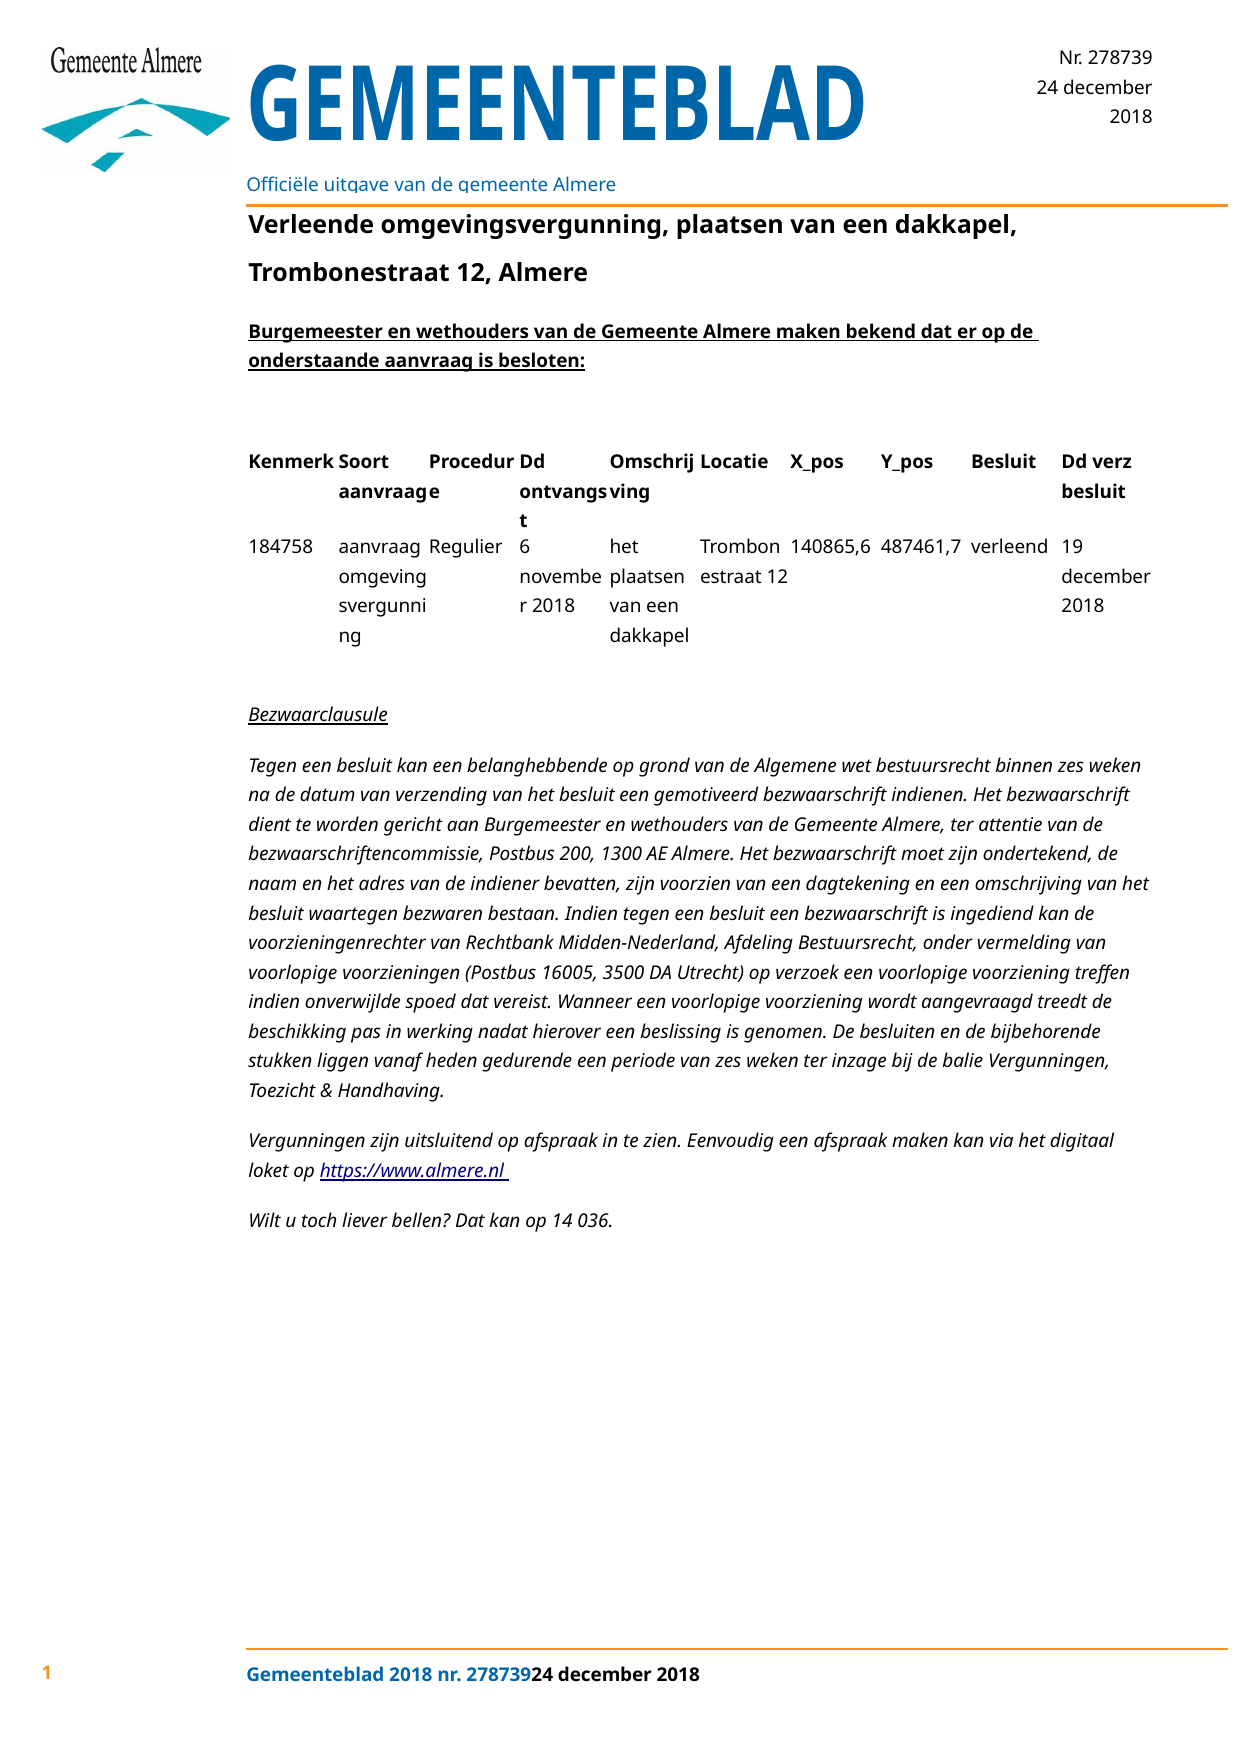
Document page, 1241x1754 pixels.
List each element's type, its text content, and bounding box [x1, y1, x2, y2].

table_header Dd verz besluit [1061, 449, 1152, 533]
table_header Procedure [429, 449, 519, 533]
table_header Dd ontvangst [519, 449, 609, 533]
text Burgemeester en wethouders van de Gemeente Almere maken bekend dat er op de onderstaande aanvraag is besloten: [248, 318, 1152, 373]
table_header Y_pos [881, 449, 971, 533]
table_cell 6 november 2018 [519, 533, 609, 648]
text Vergunningen zijn uitsluitend op afspraak in te zien. Eenvoudig een afspraak maken kan via het digitaal loket op https://www.almere.nl [248, 1128, 1152, 1183]
table_header Locatie [700, 449, 790, 533]
picture [41, 47, 231, 172]
table_cell 487461,7 [881, 533, 971, 648]
text Verleende omgevingsvergunning, plaatsen van een dakkapel, Trombonestraat 12, Almere [248, 207, 1152, 288]
table_cell Trombonestraat 12 [700, 533, 790, 648]
table_cell 140865,6 [790, 533, 881, 648]
table_cell Regulier [429, 533, 519, 648]
table_header X_pos [790, 449, 881, 533]
table_header Kenmerk [248, 449, 338, 533]
table_cell aanvraag omgevingsvergunning [338, 533, 429, 648]
text Bezwaarclausule [248, 701, 1152, 727]
table_header Omschrijving [609, 449, 700, 533]
table_cell 19 december 2018 [1061, 533, 1152, 648]
table_cell 184758 [248, 533, 338, 648]
table_header Soort aanvraag [338, 449, 429, 533]
table_header Besluit [971, 449, 1061, 533]
table_cell het plaatsen van een dakkapel [609, 533, 700, 648]
text Tegen een besluit kan een belanghebbende op grond van de Algemene wet bestuursrecht binnen zes weken na de datum van verzending van het besluit een gemotiveerd bezwaarschrift indienen. Het bezwaarschrift dient te worden gericht aan Burgemeester en wethouders van de Gemeente Almere, ter attentie van de bezwaarschriftencommissie, Postbus 200, 1300 AE Almere. Het bezwaarschrift moet zijn ondertekend, de naam en het adres van de indiener bevatten, zijn voorzien van een dagtekening en een omschrijving van het besluit waartegen bezwaren bestaan. Indien tegen een besluit een bezwaarschrift is ingediend kan de voorzieningenrechter van Rechtbank Midden-Nederland, Afdeling Bestuursrecht, onder vermelding van voorlopige voorzieningen (Postbus 16005, 3500 DA Utrecht) op verzoek een voorlopige voorziening treffen indien onverwijlde spoed dat vereist. Wanneer een voorlopige voorziening wordt aangevraagd treedt de beschikking pas in werking nadat hierover een beslissing is genomen. De besluiten en de bijbehorende stukken liggen vanaf heden gedurende een periode van zes weken ter inzage bij de balie Vergunningen, Toezicht & Handhaving. [248, 752, 1152, 1103]
text Wilt u toch liever bellen? Dat kan op 14 036. [248, 1208, 1152, 1233]
table_cell verleend [971, 533, 1061, 648]
